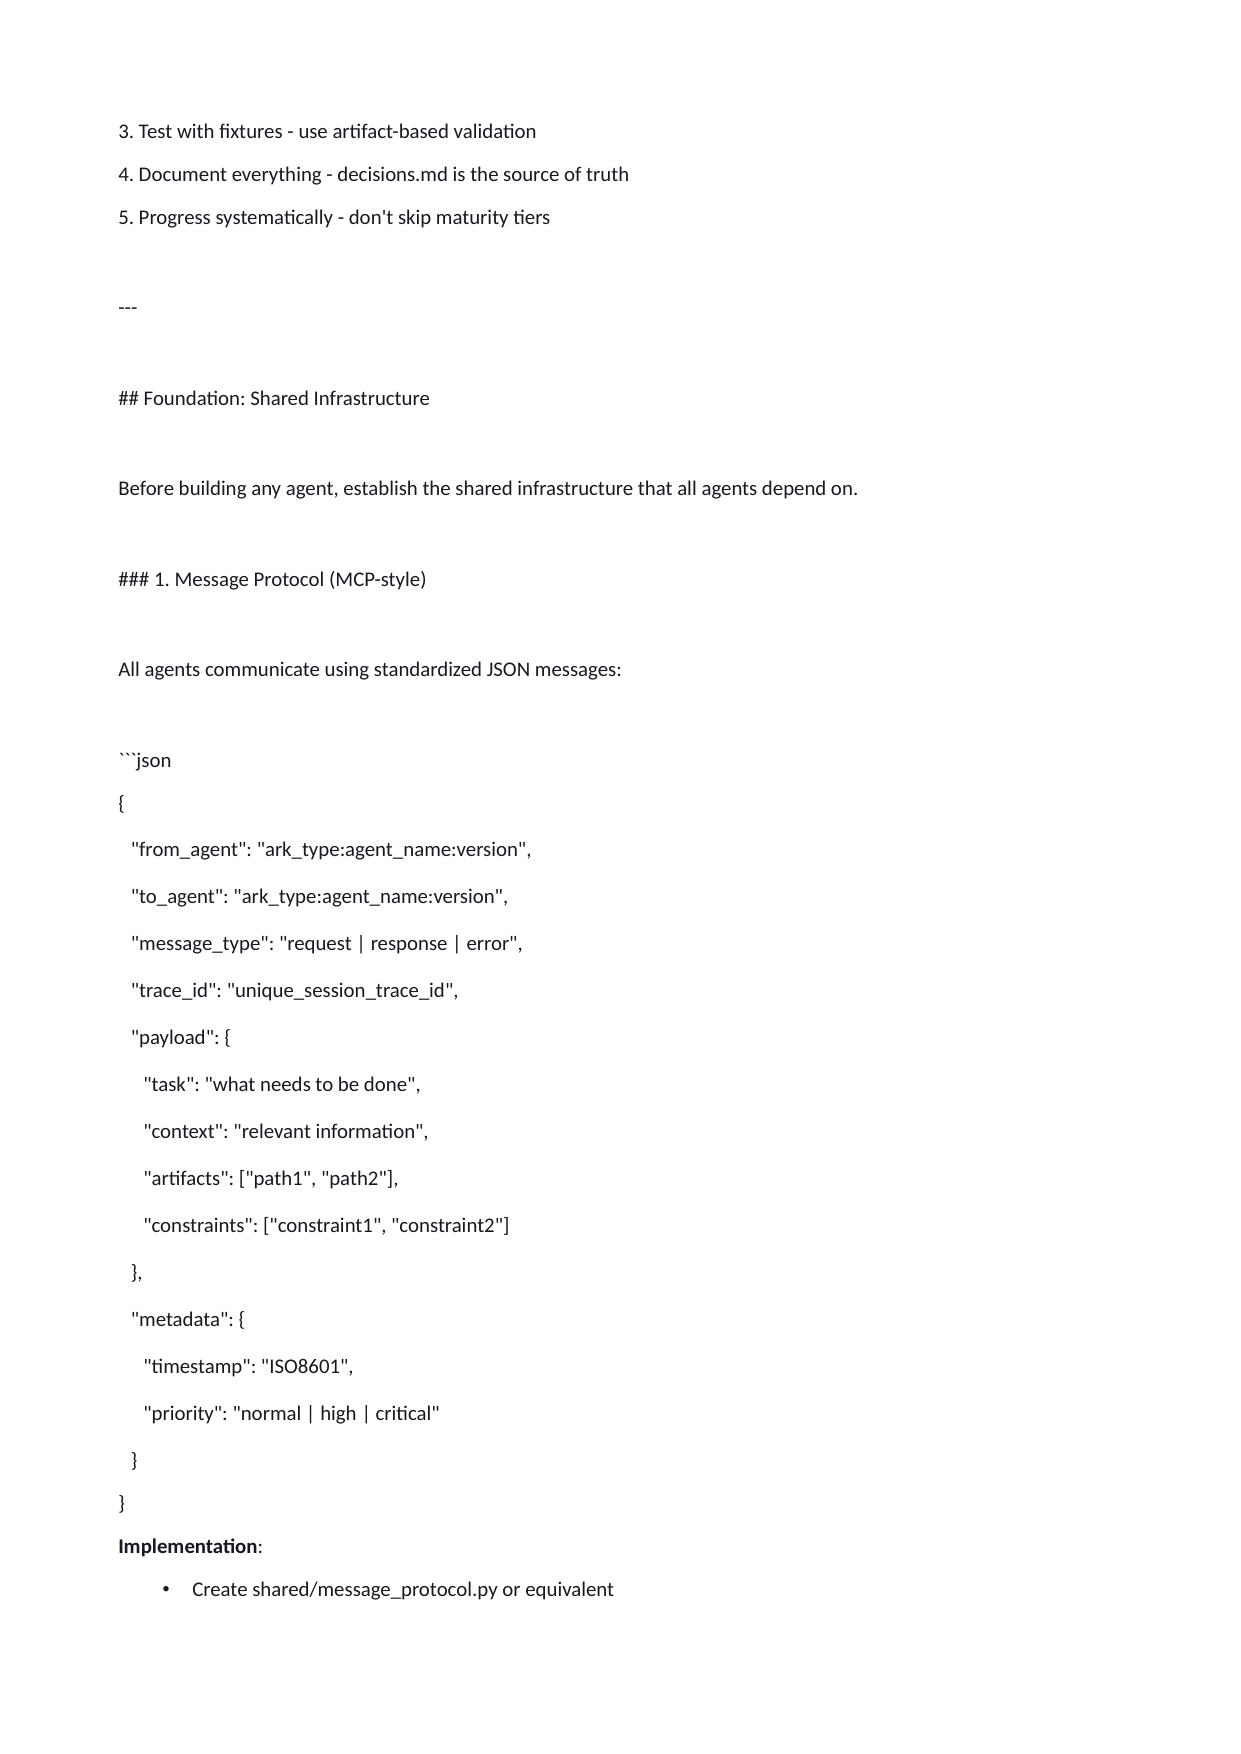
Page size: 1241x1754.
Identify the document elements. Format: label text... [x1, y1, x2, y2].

text "timestamp": "ISO8601", [118, 1350, 1122, 1378]
text "trace_id": "unique_session_trace_id", [118, 974, 1122, 1003]
text "message_type": "request | response | error", [118, 927, 1122, 956]
text Before building any agent, establish the shared infrastructure that all agents depend on. [118, 476, 1122, 501]
text "payload": { [118, 1021, 1122, 1049]
text "to_agent": "ark_type:agent_name:version", [118, 880, 1122, 909]
list Create shared/message_protocol.py or equivalent [162, 1576, 1122, 1602]
text "artifacts": ["path1", "path2"], [118, 1162, 1122, 1191]
text { [118, 790, 1122, 815]
text ### 1. Message Protocol (MCP-style) [118, 566, 1122, 591]
text --- [118, 294, 1122, 320]
text } [118, 1491, 1122, 1516]
text "task": "what needs to be done", [118, 1068, 1122, 1097]
text }, [118, 1256, 1122, 1284]
text "constraints": ["constraint1", "constraint2"] [118, 1209, 1122, 1237]
text "priority": "normal | high | critical" [118, 1397, 1122, 1425]
text "from_agent": "ark_type:agent_name:version", [118, 833, 1122, 862]
text All agents communicate using standardized JSON messages: [118, 657, 1122, 682]
text 3. Test with fixtures - use artifact-based validation [118, 118, 1122, 143]
text ```json [118, 747, 1122, 772]
text "context": "relevant information", [118, 1115, 1122, 1143]
text ## Foundation: Shared Infrastructure [118, 385, 1122, 410]
text 4. Document everything - decisions.md is the source of truth [118, 161, 1122, 186]
text Implementation: [118, 1533, 1122, 1559]
text } [118, 1444, 1122, 1472]
text "metadata": { [118, 1303, 1122, 1331]
text 5. Progress systematically - don't skip maturity tiers [118, 204, 1122, 229]
